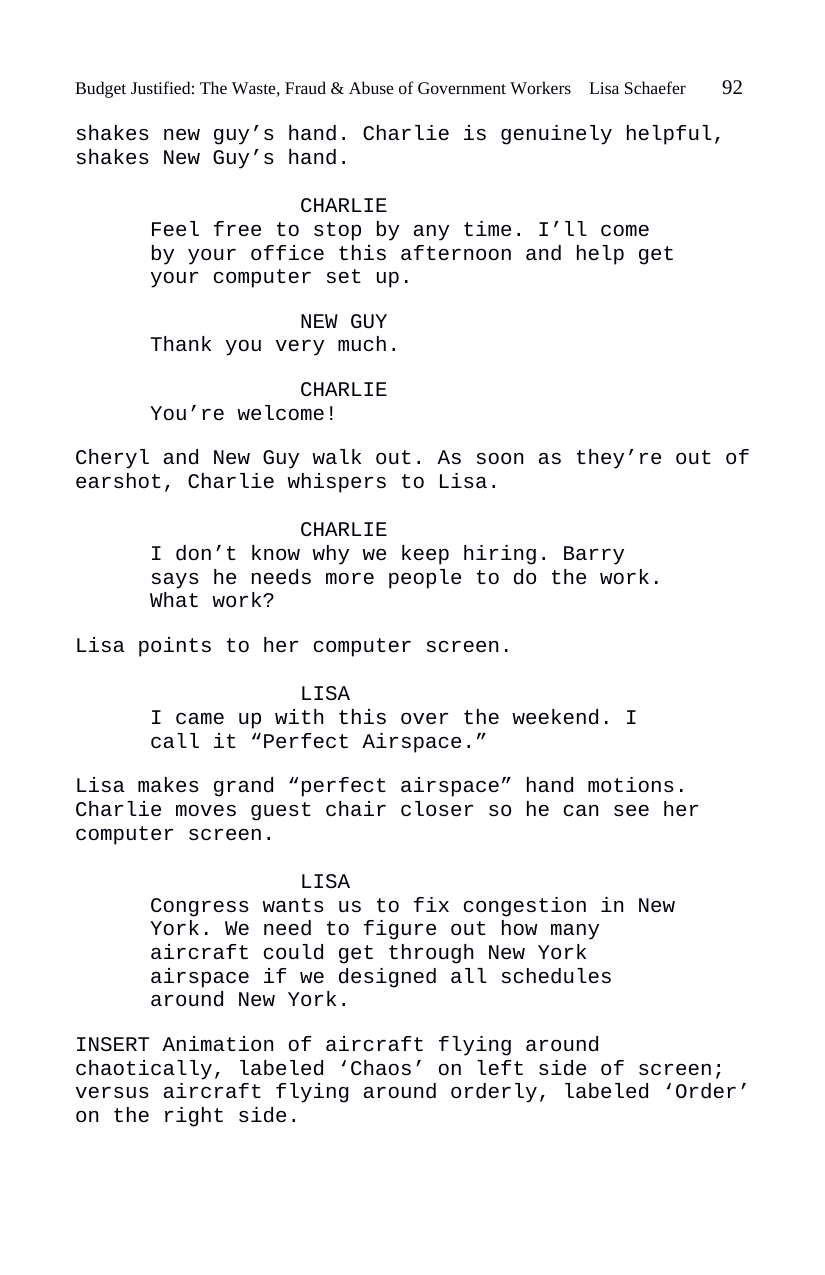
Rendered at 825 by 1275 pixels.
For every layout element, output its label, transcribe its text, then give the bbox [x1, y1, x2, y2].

text I came up with this over the weekend. I call it “Perfect Airspace.” [150, 707, 675, 754]
text CHARLIE [75, 195, 750, 219]
text CHARLIE [75, 519, 750, 543]
text You’re welcome! [150, 403, 675, 426]
text INSERT Animation of aircraft flying around chaotically, labeled ‘Chaos’ on left side of screen; versus aircraft flying around orderly, labeled ‘Order’ on the right side. [75, 1034, 750, 1128]
text Feel free to stop by any time. I’ll come by your office this afternoon and help get your computer set up. [150, 219, 675, 290]
text NEW GUY [75, 311, 750, 334]
text Congress wants us to fix congestion in New York. We need to figure out how many aircraft could get through New York airspace if we designed all schedules around New York. [150, 895, 675, 1013]
text shakes new guy’s hand. Charlie is genuinely helpful, shakes New Guy’s hand. [75, 123, 750, 170]
text Lisa points to her computer screen. [75, 635, 750, 658]
text LISA [75, 683, 750, 707]
text CHARLIE [75, 379, 750, 403]
text Thank you very much. [150, 334, 675, 358]
text Cheryl and New Guy walk out. As soon as they’re out of earshot, Charlie whispers to Lisa. [75, 447, 750, 494]
text LISA [75, 871, 750, 895]
text I don’t know why we keep hiring. Barry says he needs more people to do the work. What work? [150, 543, 675, 614]
text Lisa makes grand “perfect airspace” hand motions. Charlie moves guest chair closer so he can see her computer screen. [75, 775, 750, 846]
